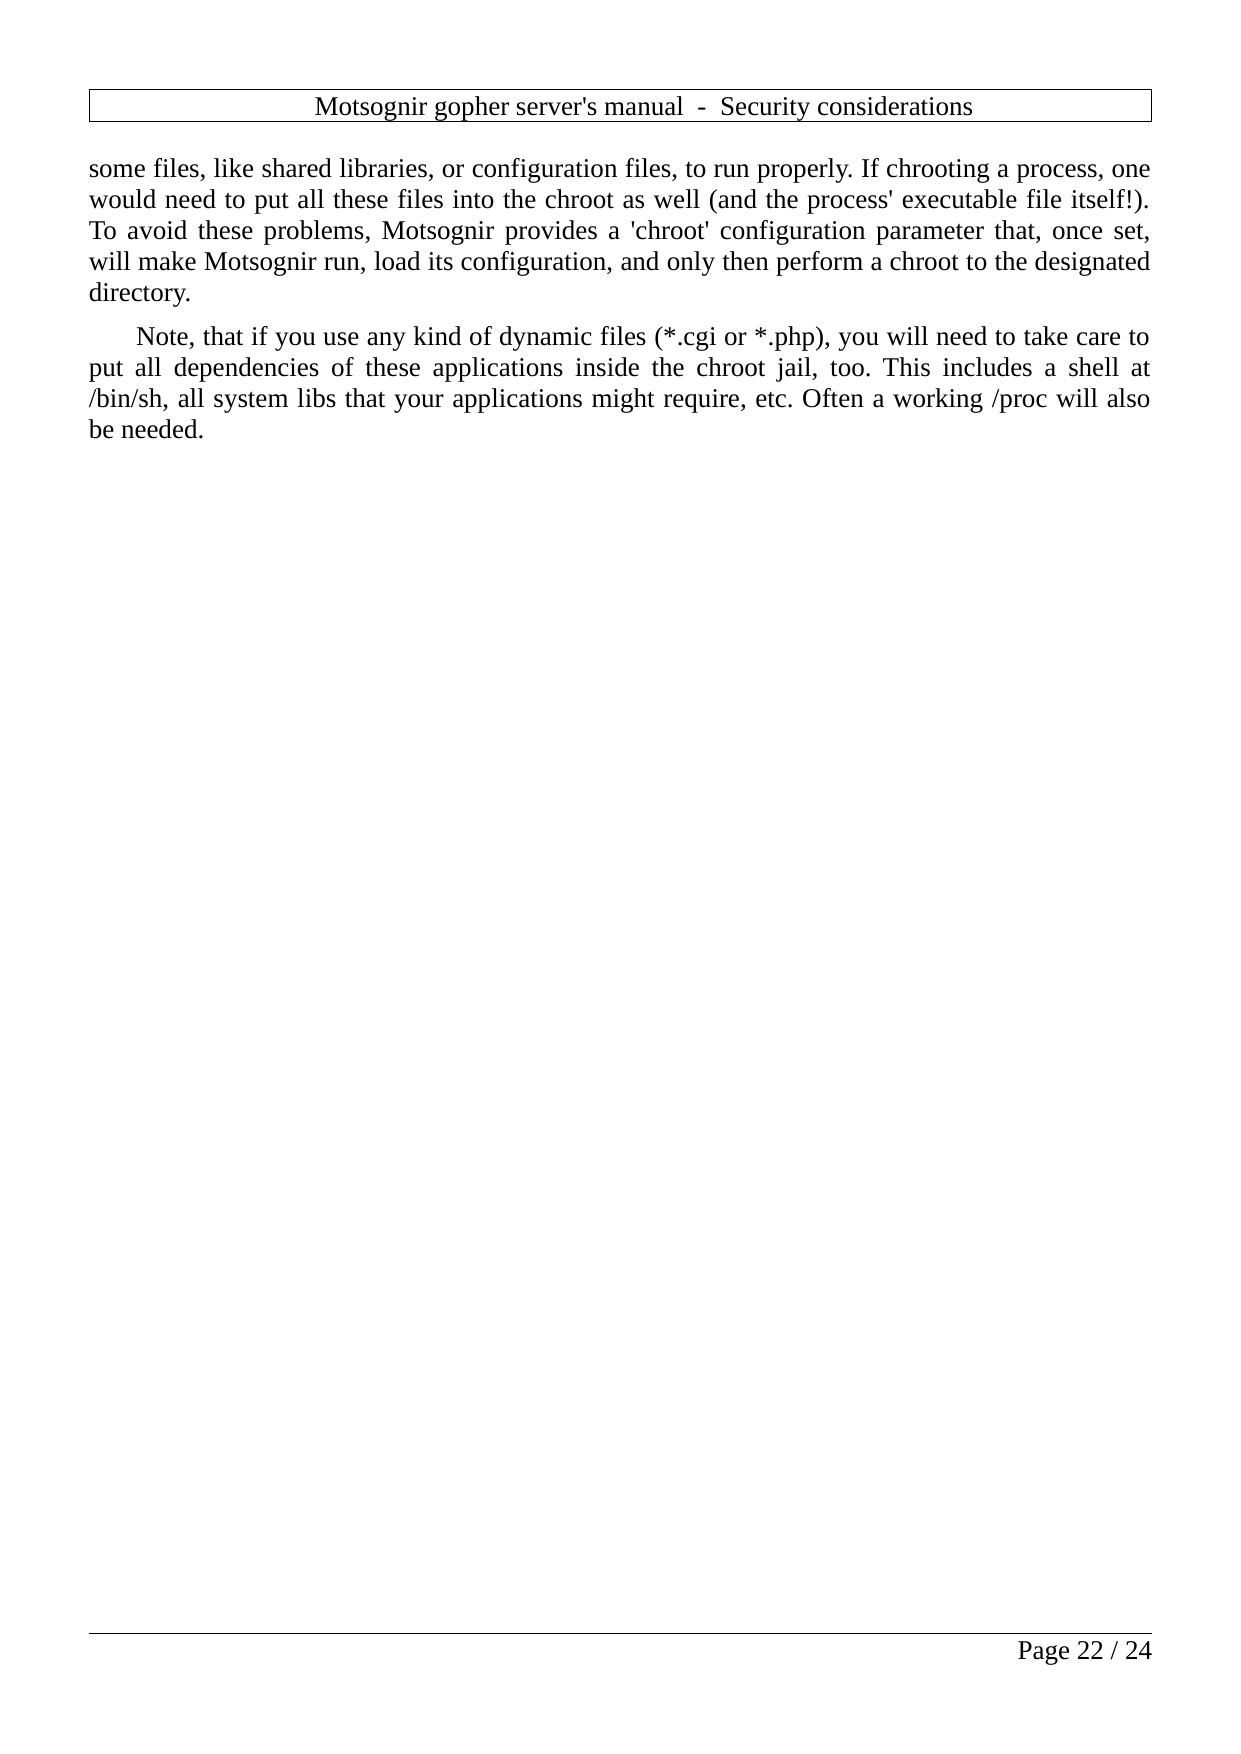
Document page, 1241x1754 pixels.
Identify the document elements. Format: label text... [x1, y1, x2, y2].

text Note, that if you use any kind of dynamic files (*.cgi or *.php), you will need to take care to put all dependencies of these applications inside the chroot jail, too. This includes a shell at /bin/sh, all system libs that your applications might require, etc. Often a working /proc will also be needed. [88, 320, 1152, 445]
text some files, like shared libraries, or configuration files, to run properly. If chrooting a process, one would need to put all these files into the chroot as well (and the process' executable file itself!). To avoid these problems, Motsognir provides a 'chroot' configuration parameter that, once set, will make Motsognir run, load its configuration, and only then perform a chroot to the designated directory. [88, 152, 1152, 308]
